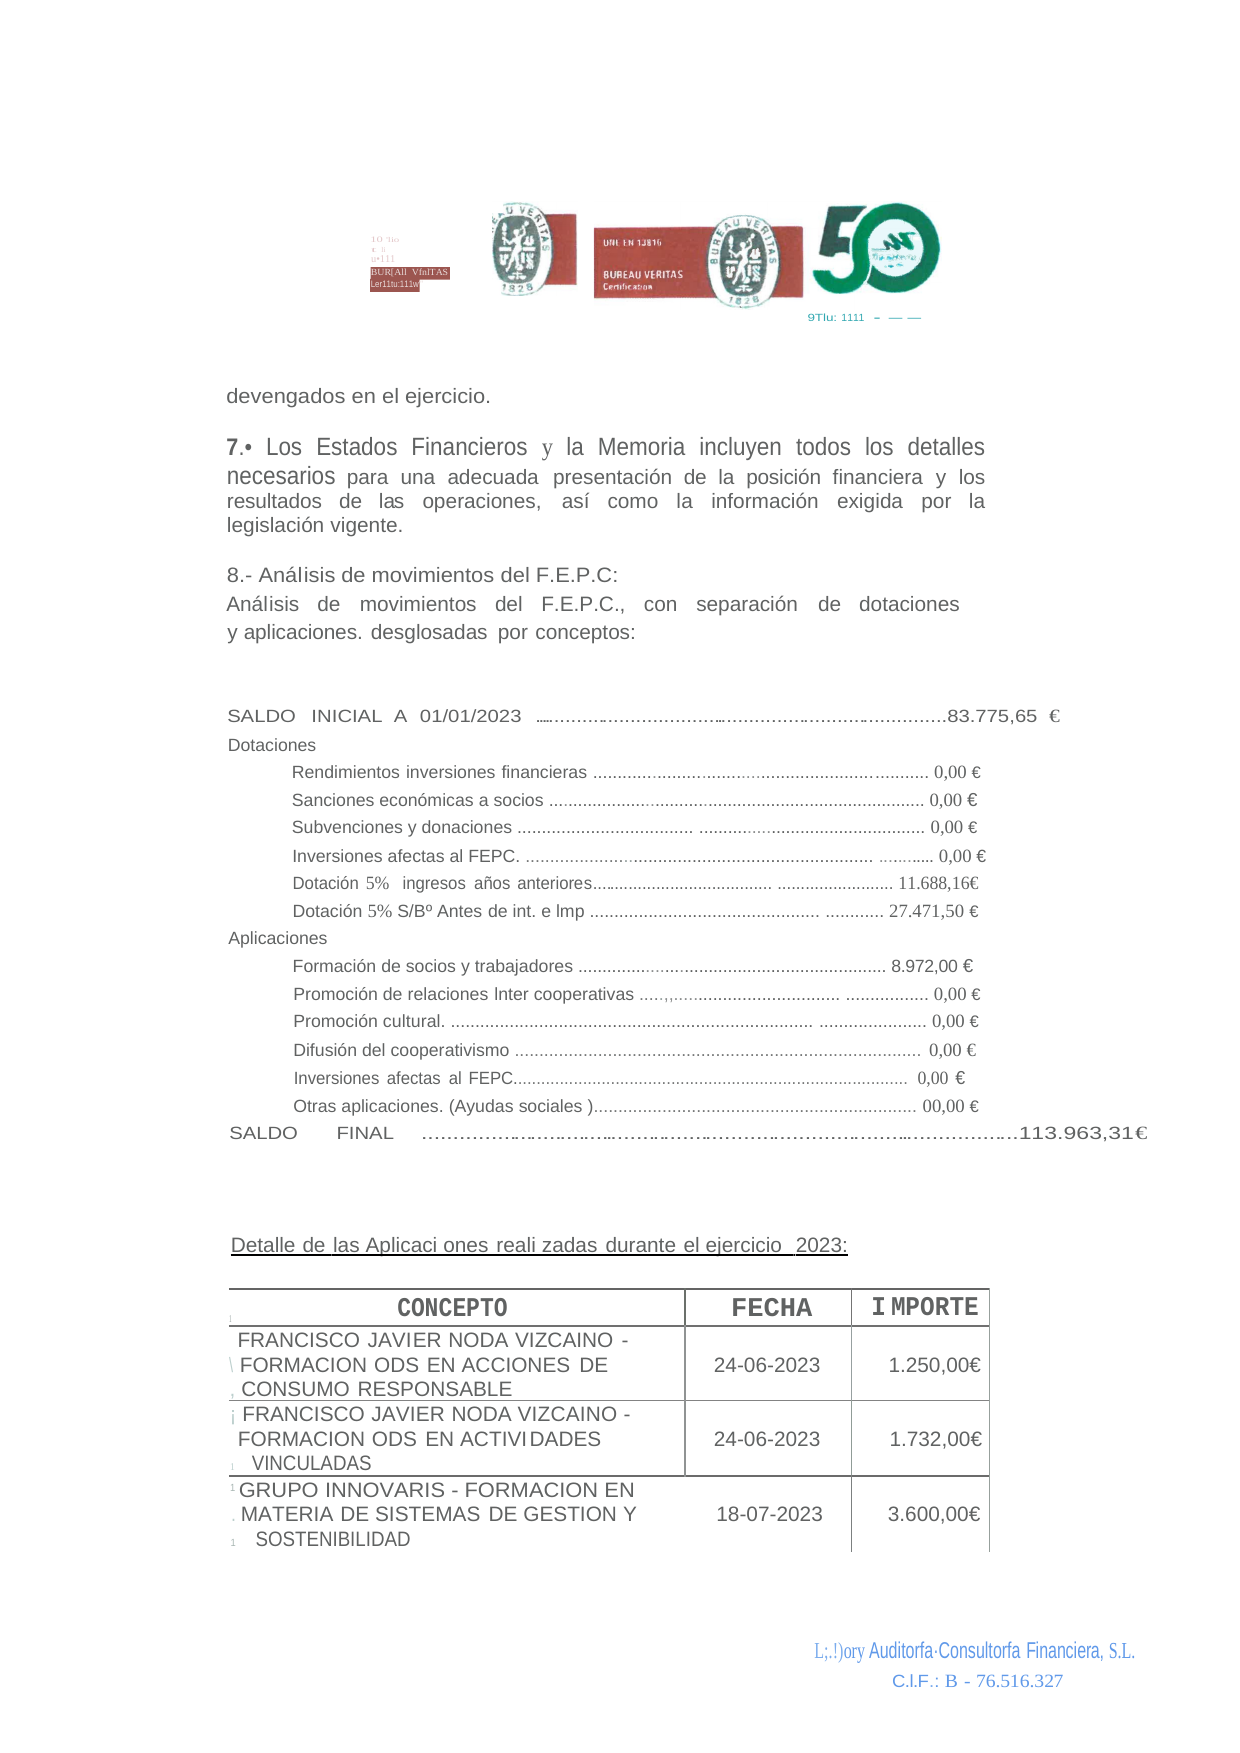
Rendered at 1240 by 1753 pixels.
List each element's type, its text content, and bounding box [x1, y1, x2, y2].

text 7.• Los Estados Financieros y la Memoria incluyen todos los detalles necesarios para una adecuada presentación de la posición financiera y los resultados de las operaciones, así como la información exigida por la legislación vigente. [226, 433, 986, 537]
table_cell 1 GRUPO INNOVARIS - FORMACION EN . MATERIA DE SISTEMAS DE GESTION Y 1 SOSTENIBILIDAD [229, 1477, 685, 1552]
text Detalle de las Aplicaci ones reali zadas durante el ejercicio 2023: [231, 1233, 1148, 1257]
text Formación de socios y trabajadores ................................................................ 8.972,00 € [292, 955, 1148, 977]
table_cell 18-07-2023 [685, 1477, 851, 1552]
text devengados en el ejercicio. [226, 384, 1148, 408]
text Inversiones afectas al FEPC. ....................................................................... ............ 0,00 € [292, 844, 1148, 866]
table_cell ¡ FRANCISCO JAVIER NODA VIZCAINO - FORMACION ODS EN ACTIVIDADES 1 VINCULADAS [229, 1401, 684, 1475]
table_header 1 CONCEPTO [229, 1290, 684, 1325]
table_cell 3.600,00€ [852, 1477, 989, 1552]
table_header IMPORTE [852, 1290, 989, 1325]
table_header FECHA [686, 1290, 851, 1325]
text Dotación 5% S/Bº Antes de int. e lmp ............................................... ............ 27.471,50 € [292, 900, 1148, 921]
table_cell FRANCISCO JAVIER NODA VIZCAINO - \ FORMACION ODS EN ACCIONES DE , CONSUMO RESPONSABLE [229, 1327, 684, 1400]
text Dotación 5% ingresos años anteriores....................................... ......................... 11.688,16€ [292, 872, 1148, 894]
text Análisis de movimientos del F.E.P.C., con separación de dotaciones y aplicaciones. desglosadas por conceptos: [226, 592, 986, 644]
text Difusión del cooperativismo ................................................................................... 0,00 € [293, 1038, 1148, 1060]
text C.l.F.: B - 76.516.327 [175, 1670, 1063, 1692]
text t li u•111 [371, 244, 410, 263]
text Rendimientos inversiones financieras .................................................................... 0,00 € [292, 761, 1148, 783]
text 8.- Análisis de movimientos del F.E.P.C: [227, 563, 1148, 587]
table_cell 1.250,00€ [852, 1327, 989, 1400]
text Aplicaciones [228, 928, 1148, 948]
text Inversiones afectas al FEPC..................................................................................... 0,00 € [293, 1067, 1148, 1088]
table_cell 24-06-2023 [686, 1327, 851, 1400]
text Otras aplicaciones. (Ayudas sociales ).................................................................. 00,00 € [293, 1094, 1148, 1116]
text 9Tlu: 1111 ·-- [807, 312, 1148, 324]
text SALDO FINAL ...................................................................................................113.963,31€ [229, 1122, 1148, 1144]
text Sanciones económicas a socios .............................................................................. 0,00 € [292, 789, 1148, 811]
text 10 'lio [370, 235, 410, 244]
text Dotaciones [228, 734, 1148, 755]
text Promoción de relaciones lnter cooperativas .....,,.................................. ................. 0,00 € [293, 983, 1148, 1004]
text L;.!)ory Auditorfa·Consultorfa Financiera, S.L. [801, 1637, 1148, 1664]
table_cell 1.732,00€ [852, 1401, 989, 1475]
text Subvenciones y donaciones .................................... ............................................... 0,00 € [292, 816, 1148, 838]
text SALDO INICIAL A 01/01/2023 .............................................................................83.775,65 € [227, 705, 1148, 727]
text Promoción cultural. .......................................................................... ...................... 0,00 € [293, 1010, 1148, 1032]
table_cell 24-06-2023 [686, 1401, 851, 1475]
